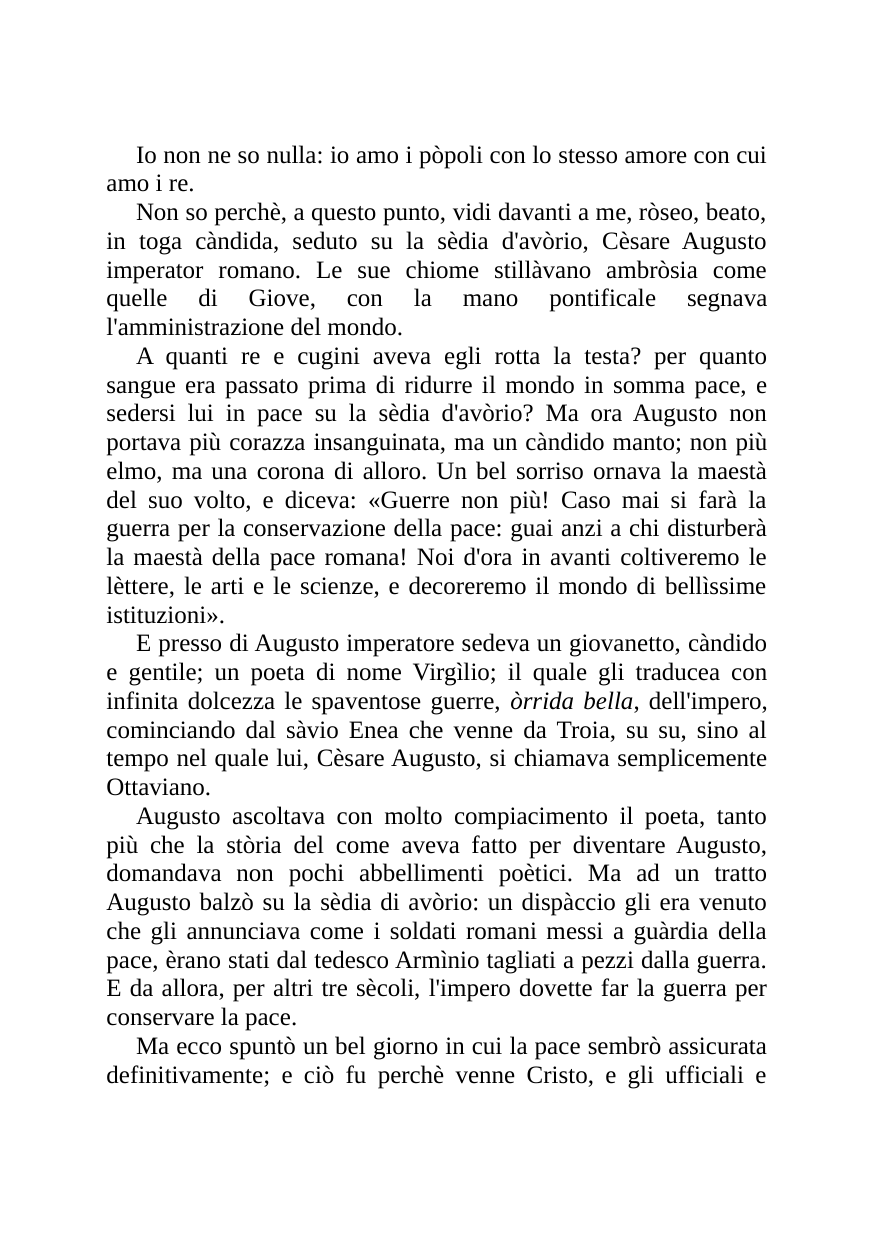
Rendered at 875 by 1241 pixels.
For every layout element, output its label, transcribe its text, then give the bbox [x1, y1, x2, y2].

text Non so perchè, a questo punto, vidi davanti a me, ròseo, beato, in toga càndida, seduto su la sèdia d'avòrio, Cèsare Augusto imperator romano. Le sue chiome stillàvano ambròsia come quelle di Giove, con la mano pontificale segnava l'amministrazione del mondo. [106, 197, 768, 341]
text Augusto ascoltava con molto compiacimento il poeta, tanto più che la stòria del come aveva fatto per diventare Augusto, domandava non pochi abbellimenti poètici. Ma ad un tratto Augusto balzò su la sèdia di avòrio: un dispàccio gli era venuto che gli annunciava come i soldati romani messi a guàrdia della pace, èrano stati dal tedesco Armìnio tagliati a pezzi dalla guerra. E da allora, per altri tre sècoli, l'impero dovette far la guerra per conservare la pace. [106, 801, 768, 1031]
text A quanti re e cugini aveva egli rotta la testa? per quanto sangue era passato prima di ridurre il mondo in somma pace, e sedersi lui in pace su la sèdia d'avòrio? Ma ora Augusto non portava più corazza insanguinata, ma un càndido manto; non più elmo, ma una corona di alloro. Un bel sorriso ornava la maestà del suo volto, e diceva: «Guerre non più! Caso mai si farà la guerra per la conservazione della pace: guai anzi a chi disturberà la maestà della pace romana! Noi d'ora in avanti coltiveremo le lèttere, le arti e le scienze, e decoreremo il mondo di bellìssime istituzioni». [106, 341, 768, 628]
text E presso di Augusto imperatore sedeva un giovanetto, càndido e gentile; un poeta di nome Virgìlio; il quale gli traducea con infinita dolcezza le spaventose guerre, òrrida bella, dell'impero, cominciando dal sàvio Enea che venne da Troia, su su, sino al tempo nel quale lui, Cèsare Augusto, si chiamava semplicemente Ottaviano. [106, 628, 768, 801]
text Ma ecco spuntò un bel giorno in cui la pace sembrò assicurata definitivamente; e ciò fu perchè venne Cristo, e gli ufficiali e [106, 1031, 768, 1088]
text Io non ne so nulla: io amo i pòpoli con lo stesso amore con cui amo i re. [106, 140, 768, 197]
